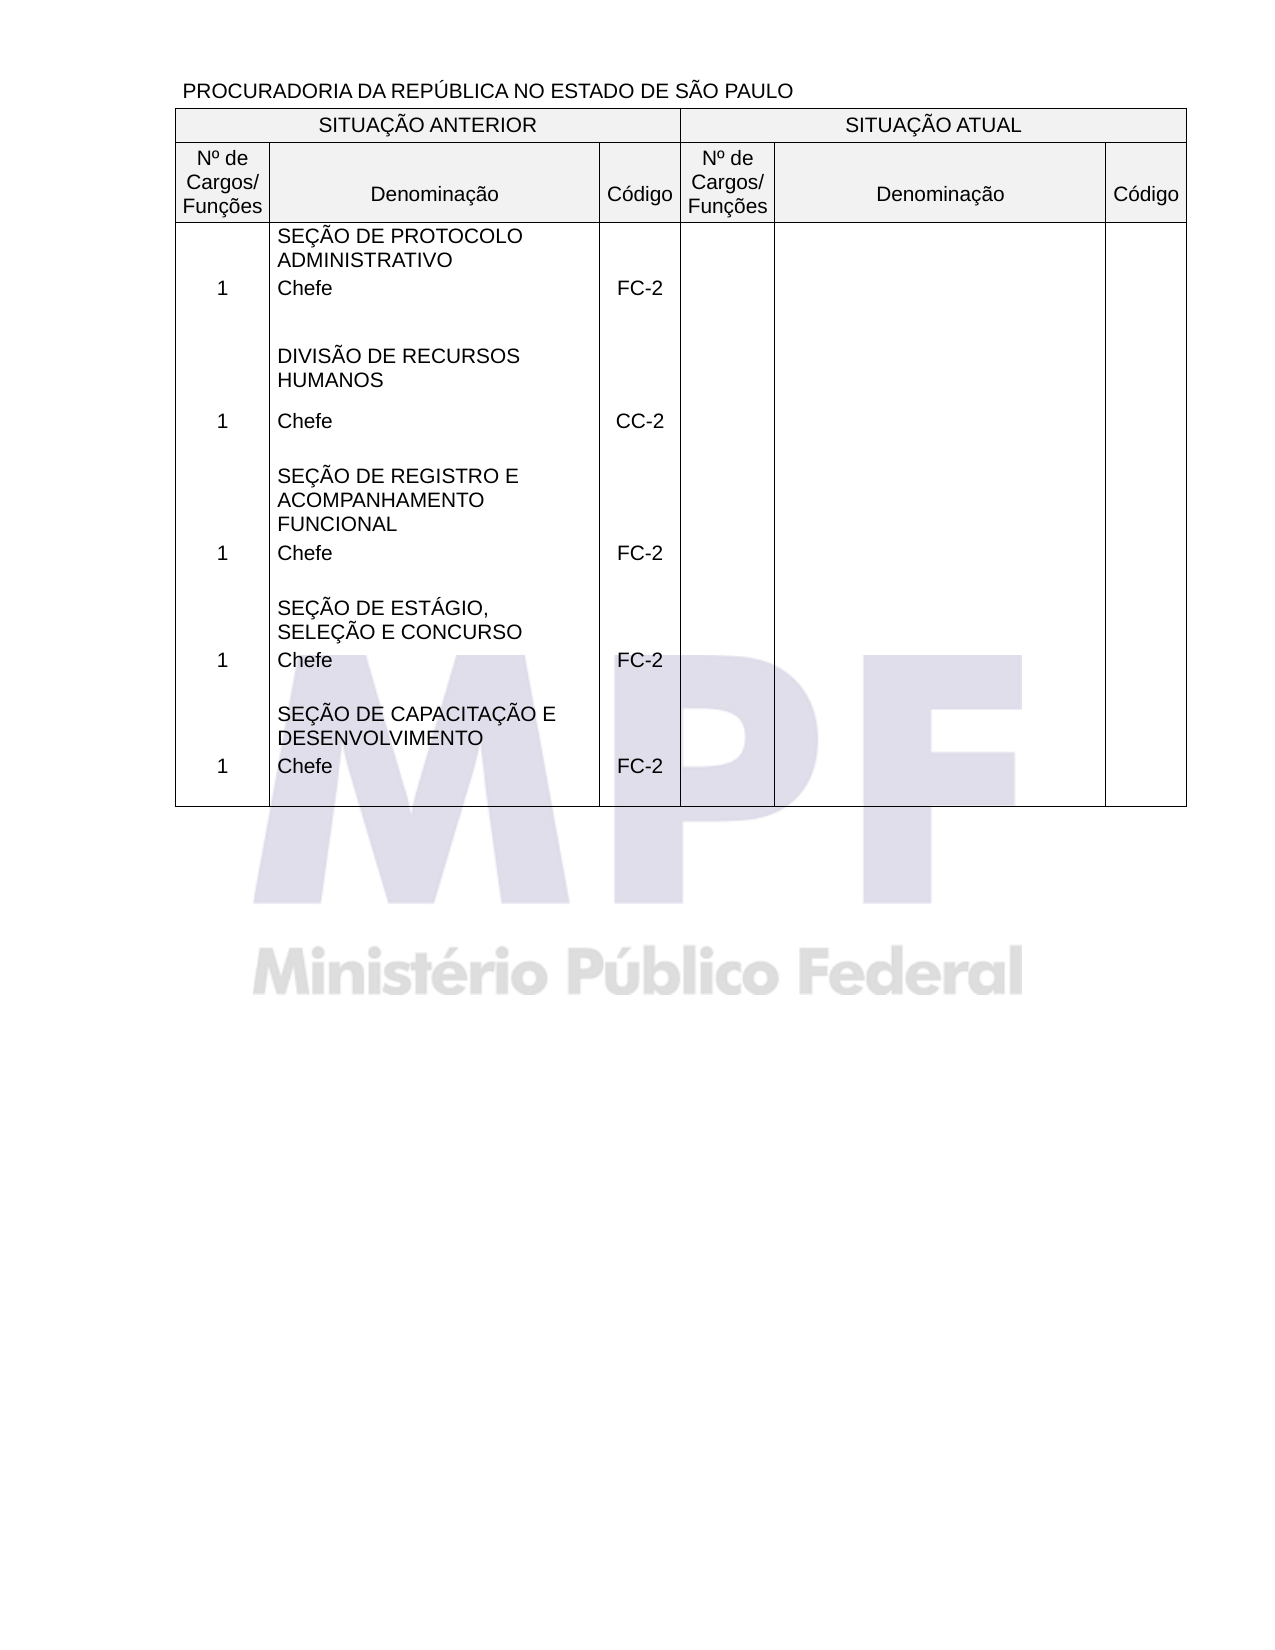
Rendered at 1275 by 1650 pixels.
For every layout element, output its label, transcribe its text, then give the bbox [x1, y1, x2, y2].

table_cell [1106, 223, 1186, 275]
table_cell Nº de Cargos/ Funções [681, 143, 774, 222]
table_cell CC-2 [600, 407, 680, 434]
table_cell [1106, 407, 1186, 434]
picture [253, 807, 1022, 995]
table_cell [1106, 753, 1186, 779]
table_cell [1106, 673, 1186, 699]
table_cell [775, 699, 1105, 752]
table_cell Chefe [270, 540, 599, 567]
table_cell [775, 673, 1105, 699]
table_cell [176, 567, 269, 593]
table_cell [270, 567, 599, 593]
table_cell [681, 223, 774, 275]
table_cell [775, 779, 1105, 806]
table_cell [176, 593, 269, 646]
table_cell [1106, 699, 1186, 752]
table_cell [681, 328, 774, 407]
table_cell [1106, 779, 1186, 806]
picture [253, 655, 269, 806]
table_cell [681, 753, 774, 779]
table_cell [600, 673, 680, 699]
table_cell Código [1106, 143, 1186, 222]
table_cell [775, 301, 1105, 328]
picture [775, 655, 1022, 806]
table_cell 1 [176, 407, 269, 434]
picture [600, 655, 680, 806]
table_cell Nº de Cargos/ Funções [176, 143, 269, 222]
table_cell [775, 460, 1105, 540]
table_cell SEÇÃO DE ESTÁGIO, SELEÇÃO E CONCURSO [270, 593, 599, 646]
table_cell [775, 567, 1105, 593]
table_cell [176, 301, 269, 328]
table_cell [270, 301, 599, 328]
table_cell [600, 460, 680, 540]
table_cell Código [600, 143, 680, 222]
table_cell 1 [176, 753, 269, 779]
table_cell [775, 646, 1105, 673]
table_header PROCURADORIA DA REPÚBLICA NO ESTADO DE SÃO PAULO [175, 74, 1187, 108]
table_cell [176, 328, 269, 407]
table_cell [1106, 275, 1186, 301]
table_cell [775, 753, 1105, 779]
table_cell [681, 567, 774, 593]
table_cell [1106, 540, 1186, 567]
table_cell [270, 673, 599, 699]
table_cell [1106, 460, 1186, 540]
table_cell 1 [176, 540, 269, 567]
table_cell [681, 673, 774, 699]
table_cell [1106, 646, 1186, 673]
table_cell SEÇÃO DE CAPACITAÇÃO E DESENVOLVIMENTO [270, 699, 599, 752]
table_cell [176, 460, 269, 540]
table_cell [1106, 567, 1186, 593]
table_cell [600, 779, 680, 806]
table_cell DIVISÃO DE RECURSOS HUMANOS [270, 328, 599, 407]
picture [681, 655, 774, 806]
picture [270, 655, 599, 806]
table_cell [1106, 434, 1186, 460]
table_cell 1 [176, 275, 269, 301]
table_cell [600, 301, 680, 328]
table_cell FC-2 [600, 646, 680, 673]
table_cell [600, 567, 680, 593]
table_cell [681, 301, 774, 328]
table_cell Chefe [270, 407, 599, 434]
table_cell [681, 593, 774, 646]
table_cell [681, 434, 774, 460]
table_cell [1106, 301, 1186, 328]
table_cell FC-2 [600, 275, 680, 301]
table_cell [176, 223, 269, 275]
table_cell [681, 460, 774, 540]
table_cell [775, 328, 1105, 407]
table_cell [176, 699, 269, 752]
table_cell [681, 779, 774, 806]
table_cell [600, 434, 680, 460]
table_cell Chefe [270, 275, 599, 301]
table_cell [681, 540, 774, 567]
table_cell [176, 434, 269, 460]
table_cell SEÇÃO DE PROTOCOLO ADMINISTRATIVO [270, 223, 599, 275]
table_cell [681, 646, 774, 673]
table_cell SITUAÇÃO ANTERIOR [176, 109, 680, 142]
table_cell [775, 223, 1105, 275]
table_cell FC-2 [600, 540, 680, 567]
table_cell [176, 673, 269, 699]
table_cell [775, 434, 1105, 460]
table_cell [681, 699, 774, 752]
table_cell [270, 779, 599, 806]
table_cell Chefe [270, 753, 599, 779]
table_cell [775, 593, 1105, 646]
table_cell [775, 540, 1105, 567]
table_cell [600, 593, 680, 646]
table_cell FC-2 [600, 753, 680, 779]
table_cell [600, 328, 680, 407]
table_cell [1106, 328, 1186, 407]
table_cell [270, 434, 599, 460]
table_cell 1 [176, 646, 269, 673]
table_cell [681, 275, 774, 301]
table_cell [775, 407, 1105, 434]
table_cell Chefe [270, 646, 599, 673]
table_cell SEÇÃO DE REGISTRO E ACOMPANHAMENTO FUNCIONAL [270, 460, 599, 540]
table_cell Denominação [775, 143, 1105, 222]
table_cell [1106, 593, 1186, 646]
table_cell [176, 779, 269, 806]
table_cell SITUAÇÃO ATUAL [681, 109, 1186, 142]
table_cell Denominação [270, 143, 599, 222]
table_cell [600, 223, 680, 275]
table_cell [681, 407, 774, 434]
table_cell [600, 699, 680, 752]
table_cell [775, 275, 1105, 301]
